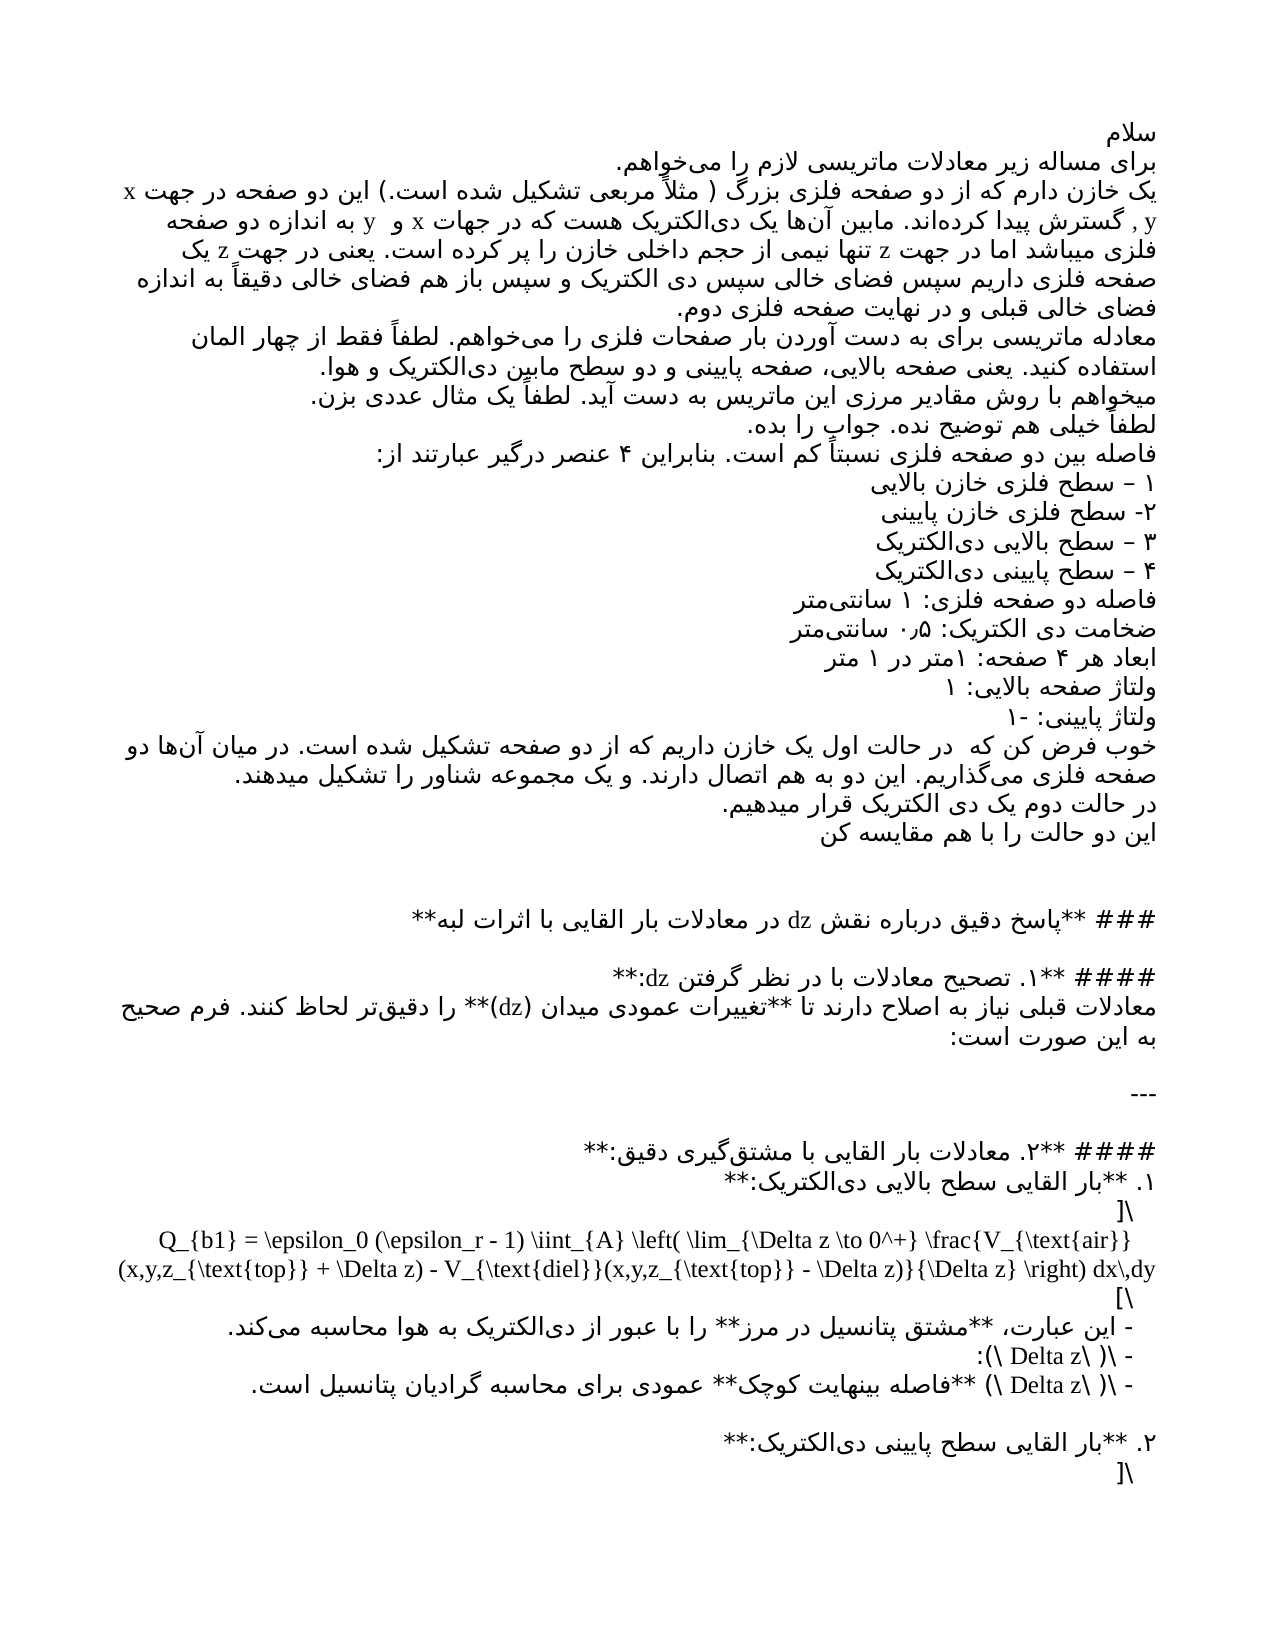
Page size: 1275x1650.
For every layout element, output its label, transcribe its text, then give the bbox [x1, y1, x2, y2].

text ابعاد هر ۴ صفحه: ۱متر در ۱ متر [118, 643, 1157, 673]
text ۳ – سطح بالایی دی‌الکتریک [118, 527, 1157, 556]
text در حالت دوم یک دی الکتریک قرار میدهیم. [118, 789, 1157, 818]
text - این عبارت، **مشتق پتانسیل در مرز** را با عبور از دی‌الکتریک به هوا محاسبه می‌کند. [118, 1312, 1157, 1341]
text ولتاژ صفحه بالایی: ۱ ولتاژ پایینی: -۱ [118, 673, 1157, 731]
text ۱ – سطح فلزی خازن بالایی [118, 468, 1157, 498]
text معادلات قبلی نیاز به اصلاح دارند تا **تغییرات عمودی میدان (dz)** را دقیق‌تر لحاظ کنند. فرم صحیح به این صورت است: [118, 992, 1157, 1051]
text ۲. **بار القایی سطح پایینی دی‌الکتریک:** [118, 1429, 1157, 1458]
text ### **پاسخ دقیق درباره نقش dz در معادلات بار القایی با اثرات لبه** [118, 905, 1157, 934]
text #### **۱. تصحیح معادلات با در نظر گرفتن dz:** [118, 963, 1157, 992]
text Q_{b1} = \epsilon_0 (\epsilon_r - 1) \iint_{A} \left( \lim_{\Delta z \to 0^+} \frac{V_{\text{air}}(x,y,z_{\text{top}} + \Delta z) - V_{\text{diel}}(x,y,z_{\text{top}} - \Delta z)}{\Delta z} \right) dx\,dy [118, 1225, 1157, 1283]
text --- [118, 1079, 1157, 1109]
text خوب فرض کن که در حالت اول یک خازن داریم که از دو صفحه تشکیل شده است. در میان آن‌ها دو صفحه فلزی می‌گذاریم. این دو به هم اتصال دارند. و یک مجموعه شناور را تشکیل میدهند. [118, 731, 1157, 789]
text \[ [118, 1458, 1157, 1487]
text ۲- سطح فلزی خازن پایینی [118, 498, 1157, 527]
text فاصله دو صفحه فلزی: ۱ سانتی‌متر ضخامت دی الکتریک: ۰٫۵ سانتی‌متر [118, 585, 1157, 643]
text #### **۲. معادلات بار القایی با مشتق‌گیری دقیق:** [118, 1137, 1157, 1167]
text - \( \Delta z \): [118, 1341, 1157, 1371]
text برای مساله زیر معادلات ماتریسی لازم را می‌خواهم. یک خازن دارم که از دو صفحه فلزی بزرگ ( مثلاً مربعی تشکیل شده است.) این دو صفحه در جهت x , y گسترش پیدا کرده‌اند. مابین آن‌ها یک دی‌الکتریک هست که در جهات x و y به اندازه دو صفحه فلزی میباشد اما در جهت z تنها نیمی از حجم داخلی خازن را پر کرده است. یعنی در جهت z یک صفحه فلزی داریم سپس فضای خالی سپس دی الکتریک و سپس باز هم فضای خالی دقیقاً به اندازه فضای خالی قبلی و در نهایت صفحه فلزی دوم. معادله ماتریسی برای به دست آوردن بار صفحات فلزی را می‌خواهم. لطفاً فقط از چهار المان استفاده کنید. یعنی صفحه بالایی، صفحه پایینی و دو سطح مابین دی‌الکتریک و هوا. میخواهم با روش مقادیر مرزی این ماتریس به دست آید. لطفاً یک مثال عددی بزن. [118, 147, 1157, 410]
text \] [118, 1283, 1157, 1312]
text این دو حالت را با هم مقایسه کن [118, 818, 1157, 848]
text ۱. **بار القایی سطح بالایی دی‌الکتریک:** [118, 1167, 1157, 1196]
text سلام [118, 118, 1157, 147]
text لطفاً خیلی هم توضیح نده. جواب را بده. فاصله بین دو صفحه فلزی نسبتاً کم است. بنابراین ۴ عنصر درگیر عبارتند از: [118, 410, 1157, 468]
text - \( \Delta z \) **فاصله بینهایت کوچک** عمودی برای محاسبه گرادیان پتانسیل است. [118, 1371, 1157, 1400]
text ۴ – سطح پایینی دی‌الکتریک [118, 556, 1157, 585]
text \[ [118, 1196, 1157, 1225]
